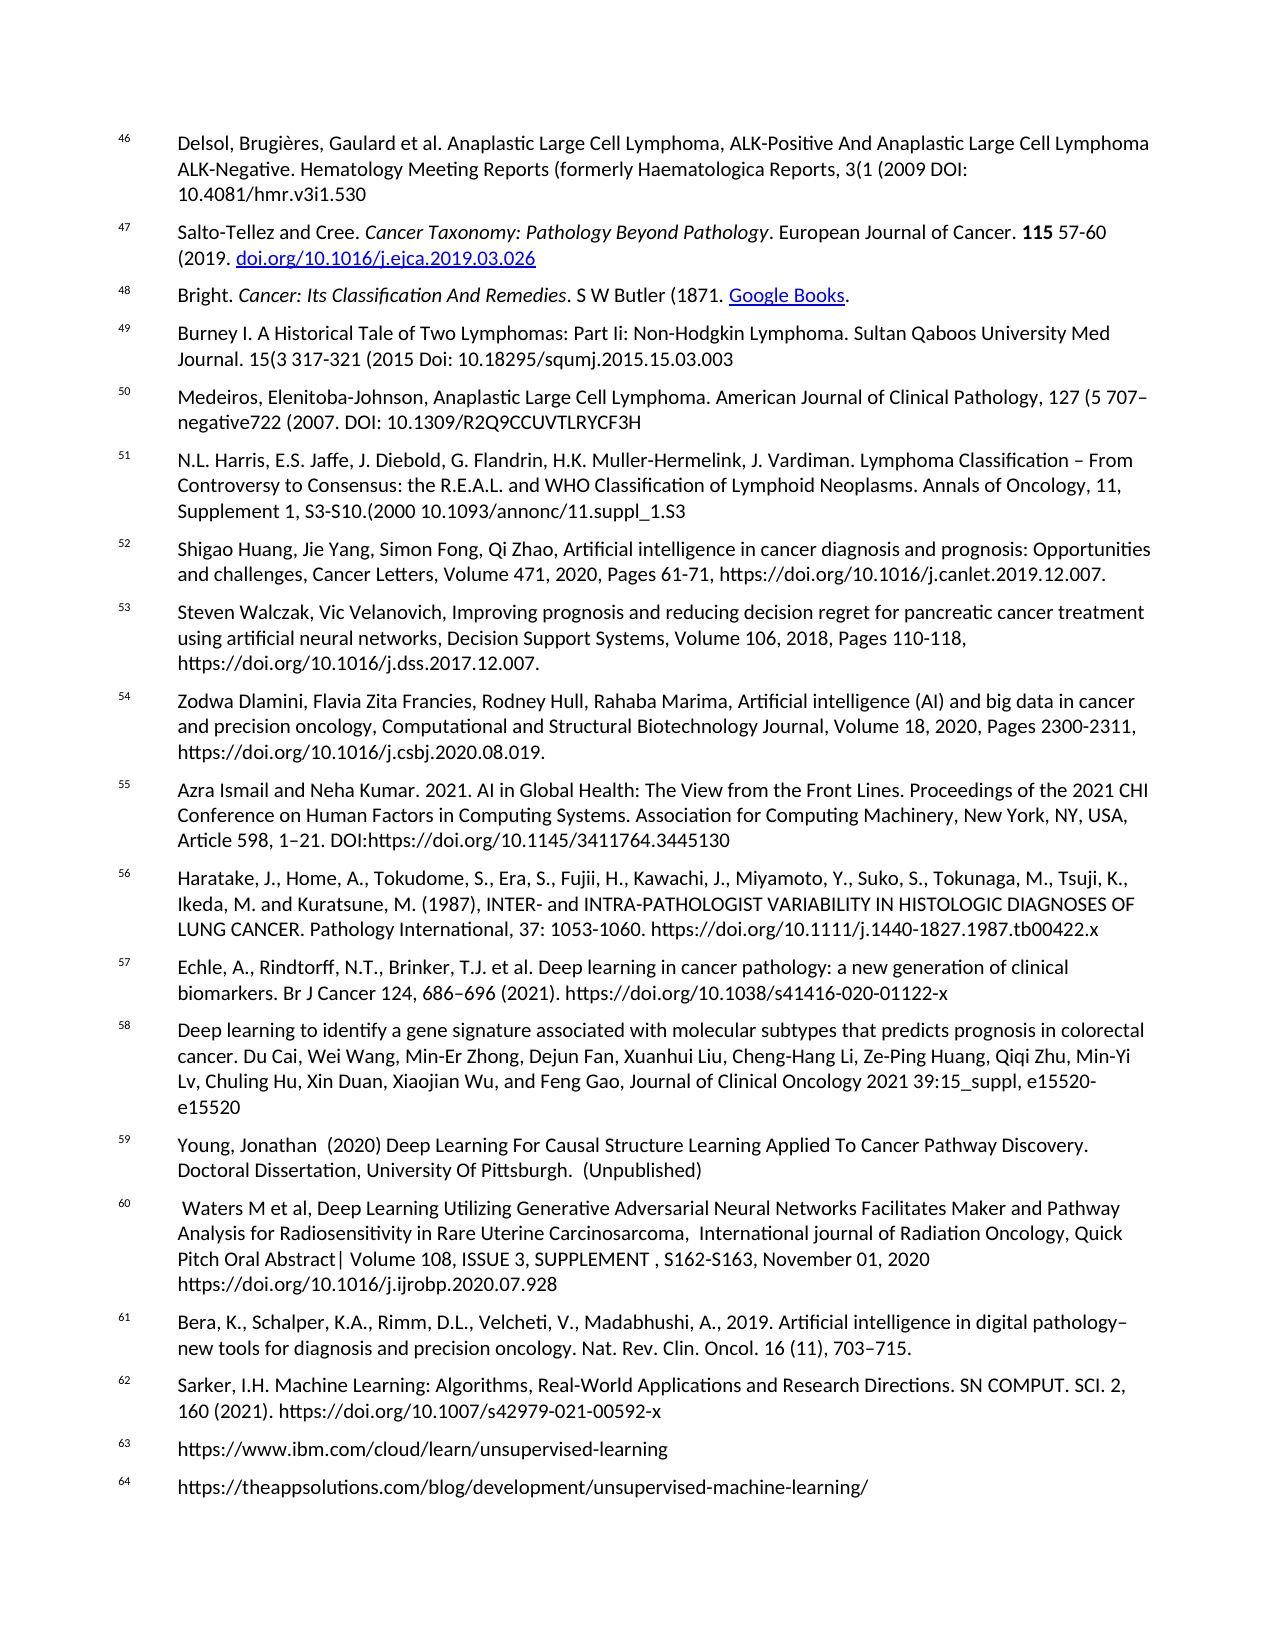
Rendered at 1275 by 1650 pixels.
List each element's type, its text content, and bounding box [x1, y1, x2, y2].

text https://theappsolutions.com/blog/development/unsupervised-machine-learning/ [118, 1474, 1157, 1499]
text Bera, K., Schalper, K.A., Rimm, D.L., Velcheti, V., Madabhushi, A., 2019. Artificial intelligence in digital pathology–new tools for diagnosis and precision oncology. Nat. Rev. Clin. Oncol. 16 (11), 703–715. [118, 1309, 1157, 1360]
text Bright. Cancer: Its Classification And Remedies. S W Butler (1871. Google Books. [118, 283, 1157, 308]
list Echle, A., Rindtorff, N.T., Brinker, T.J. et al. Deep learning in cancer pathology: a new generation of clinical biomarkers. Br J Cancer 124, 686–696 (2021). https://doi.org/10.1038/s41416-020-01122-x [118, 954, 1157, 1005]
text Delsol, Brugières, Gaulard et al. Anaplastic Large Cell Lymphoma, ALK-Positive And Anaplastic Large Cell Lymphoma ALK-Negative. Hematology Meeting Reports (formerly Haematologica Reports, 3(1 (2009 DOI: 10.4081/hmr.v3i1.530 [118, 131, 1157, 207]
list Shigao Huang, Jie Yang, Simon Fong, Qi Zhao, Artificial intelligence in cancer diagnosis and prognosis: Opportunities and challenges, Cancer Letters, Volume 471, 2020, Pages 61-71, https://doi.org/10.1016/j.canlet.2019.12.007. [118, 536, 1157, 587]
list Young, Jonathan (2020) Deep Learning For Causal Structure Learning Applied To Cancer Pathway Discovery. Doctoral Dissertation, University Of Pittsburgh. (Unpublished) [118, 1132, 1157, 1183]
text Sarker, I.H. Machine Learning: Algorithms, Real-World Applications and Research Directions. SN COMPUT. SCI. 2, 160 (2021). https://doi.org/10.1007/s42979-021-00592-x [118, 1373, 1157, 1423]
text Salto-Tellez and Cree. Cancer Taxonomy: Pathology Beyond Pathology. European Journal of Cancer. 115 57-60 (2019. doi.org/10.1016/j.ejca.2019.03.026 [118, 219, 1157, 270]
list Zodwa Dlamini, Flavia Zita Francies, Rodney Hull, Rahaba Marima, Artificial intelligence (AI) and big data in cancer and precision oncology, Computational and Structural Biotechnology Journal, Volume 18, 2020, Pages 2300-2311, https://doi.org/10.1016/j.csbj.2020.08.019. [118, 688, 1157, 764]
list Haratake, J., Home, A., Tokudome, S., Era, S., Fujii, H., Kawachi, J., Miyamoto, Y., Suko, S., Tokunaga, M., Tsuji, K., Ikeda, M. and Kuratsune, M. (1987), INTER- and INTRA-PATHOLOGIST VARIABILITY IN HISTOLOGIC DIAGNOSES OF LUNG CANCER. Pathology International, 37: 1053-1060. https://doi.org/10.1111/j.1440-1827.1987.tb00422.x [118, 866, 1157, 942]
list Steven Walczak, Vic Velanovich, Improving prognosis and reducing decision regret for pancreatic cancer treatment using artificial neural networks, Decision Support Systems, Volume 106, 2018, Pages 110-118, https://doi.org/10.1016/j.dss.2017.12.007. [118, 599, 1157, 676]
text Burney I. A Historical Tale of Two Lymphomas: Part Ii: Non-Hodgkin Lymphoma. Sultan Qaboos University Med Journal. 15(3 317-321 (2015 Doi: 10.18295/squmj.2015.15.03.003 [118, 321, 1157, 371]
list Azra Ismail and Neha Kumar. 2021. AI in Global Health: The View from the Front Lines. Proceedings of the 2021 CHI Conference on Human Factors in Computing Systems. Association for Computing Machinery, New York, NY, USA, Article 598, 1–21. DOI:https://doi.org/10.1145/3411764.3445130 [118, 777, 1157, 853]
list Waters M et al, Deep Learning Utilizing Generative Adversarial Neural Networks Facilitates Maker and Pathway Analysis for Radiosensitivity in Rare Uterine Carcinosarcoma, International journal of Radiation Oncology, Quick Pitch Oral Abstract| Volume 108, ISSUE 3, SUPPLEMENT , S162-S163, November 01, 2020 https://doi.org/10.1016/j.ijrobp.2020.07.928 [118, 1195, 1157, 1297]
text Medeiros, Elenitoba-Johnson, Anaplastic Large Cell Lymphoma. American Journal of Clinical Pathology, 127 (5 707–negative722 (2007. DOI: 10.1309/R2Q9CCUVTLRYCF3H [118, 384, 1157, 435]
text N.L. Harris, E.S. Jaffe, J. Diebold, G. Flandrin, H.K. Muller-Hermelink, J. Vardiman. Lymphoma Classification – From Controversy to Consensus: the R.E.A.L. and WHO Classification of Lymphoid Neoplasms. Annals of Oncology, 11, Supplement 1, S3-S10.(2000 10.1093/annonc/11.suppl_1.S3 [118, 447, 1157, 523]
text https://www.ibm.com/cloud/learn/unsupervised-learning [118, 1436, 1157, 1461]
list Deep learning to identify a gene signature associated with molecular subtypes that predicts prognosis in colorectal cancer. Du Cai, Wei Wang, Min-Er Zhong, Dejun Fan, Xuanhui Liu, Cheng-Hang Li, Ze-Ping Huang, Qiqi Zhu, Min-Yi Lv, Chuling Hu, Xin Duan, Xiaojian Wu, and Feng Gao, Journal of Clinical Oncology 2021 39:15_suppl, e15520-e15520 [118, 1018, 1157, 1119]
